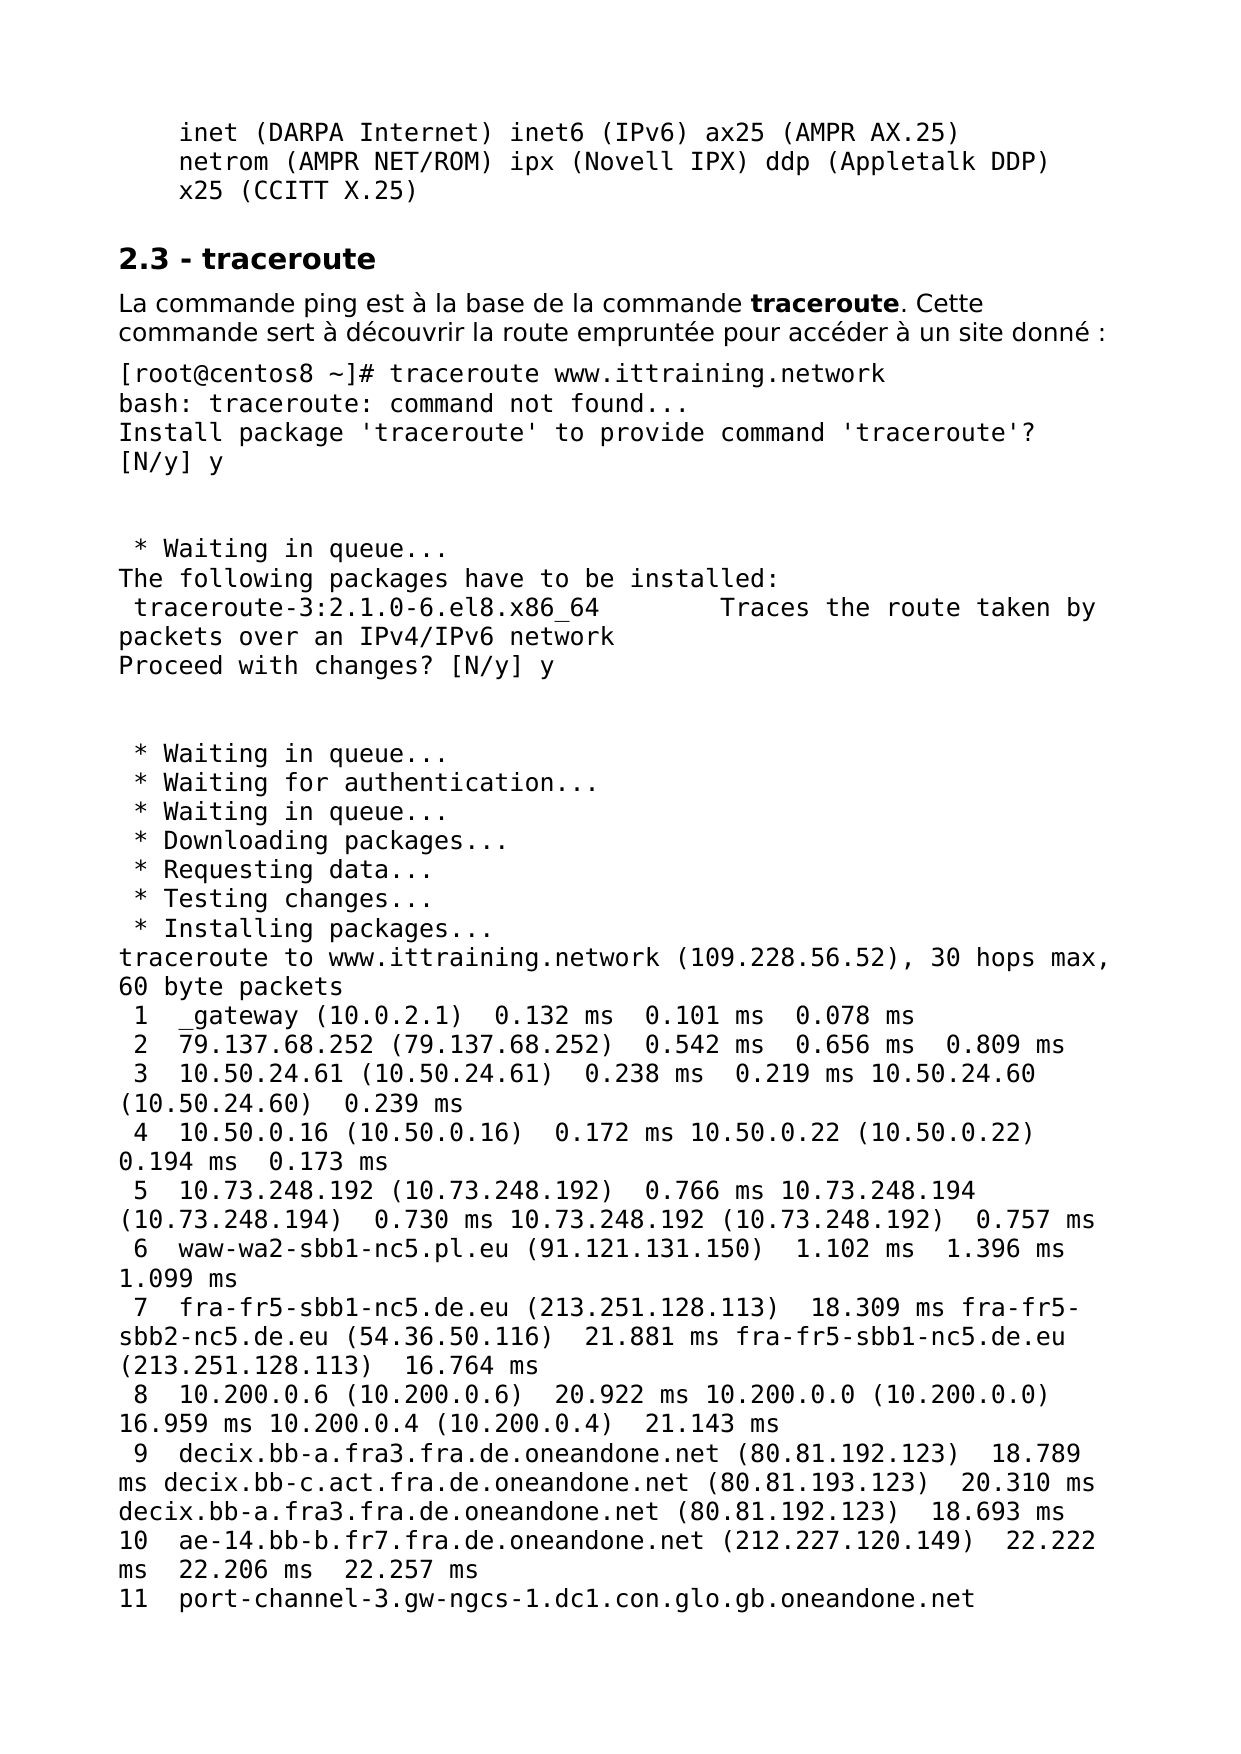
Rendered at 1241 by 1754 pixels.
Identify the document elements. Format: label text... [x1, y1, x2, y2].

text [root@centos8 ~]# traceroute www.ittraining.network bash: traceroute: command not found... Install package 'traceroute' to provide command 'traceroute'? [N/y] y * Waiting in queue... The following packages have to be installed: traceroute-3:2.1.0-6.el8.x86_64 Traces the route taken by packets over an IPv4/IPv6 network Proceed with changes? [N/y] y * Waiting in queue... * Waiting for authentication... * Waiting in queue... * Downloading packages... * Requesting data... * Testing changes... * Installing packages... traceroute to www.ittraining.network (109.228.56.52), 30 hops max, 60 byte packets 1 _gateway (10.0.2.1) 0.132 ms 0.101 ms 0.078 ms 2 79.137.68.252 (79.137.68.252) 0.542 ms 0.656 ms 0.809 ms 3 10.50.24.61 (10.50.24.61) 0.238 ms 0.219 ms 10.50.24.60 (10.50.24.60) 0.239 ms 4 10.50.0.16 (10.50.0.16) 0.172 ms 10.50.0.22 (10.50.0.22) 0.194 ms 0.173 ms 5 10.73.248.192 (10.73.248.192) 0.766 ms 10.73.248.194 (10.73.248.194) 0.730 ms 10.73.248.192 (10.73.248.192) 0.757 ms 6 waw-wa2-sbb1-nc5.pl.eu (91.121.131.150) 1.102 ms 1.396 ms 1.099 ms 7 fra-fr5-sbb1-nc5.de.eu (213.251.128.113) 18.309 ms fra-fr5-sbb2-nc5.de.eu (54.36.50.116) 21.881 ms fra-fr5-sbb1-nc5.de.eu (213.251.128.113) 16.764 ms 8 10.200.0.6 (10.200.0.6) 20.922 ms 10.200.0.0 (10.200.0.0) 16.959 ms 10.200.0.4 (10.200.0.4) 21.143 ms 9 decix.bb-a.fra3.fra.de.oneandone.net (80.81.192.123) 18.789 ms decix.bb-c.act.fra.de.oneandone.net (80.81.193.123) 20.310 ms decix.bb-a.fra3.fra.de.oneandone.net (80.81.192.123) 18.693 ms 10 ae-14.bb-b.fr7.fra.de.oneandone.net (212.227.120.149) 22.222 ms 22.206 ms 22.257 ms 11 port-channel-3.gw-ngcs-1.dc1.con.glo.gb.oneandone.net [118, 360, 1122, 1614]
subtitle 2.3 - traceroute [118, 242, 1122, 276]
text La commande ping est à la base de la commande traceroute. Cette commande sert à découvrir la route empruntée pour accéder à un site donné : [118, 289, 1122, 347]
text inet (DARPA Internet) inet6 (IPv6) ax25 (AMPR AX.25) netrom (AMPR NET/ROM) ipx (Novell IPX) ddp (Appletalk DDP) x25 (CCITT X.25) [118, 118, 1122, 206]
